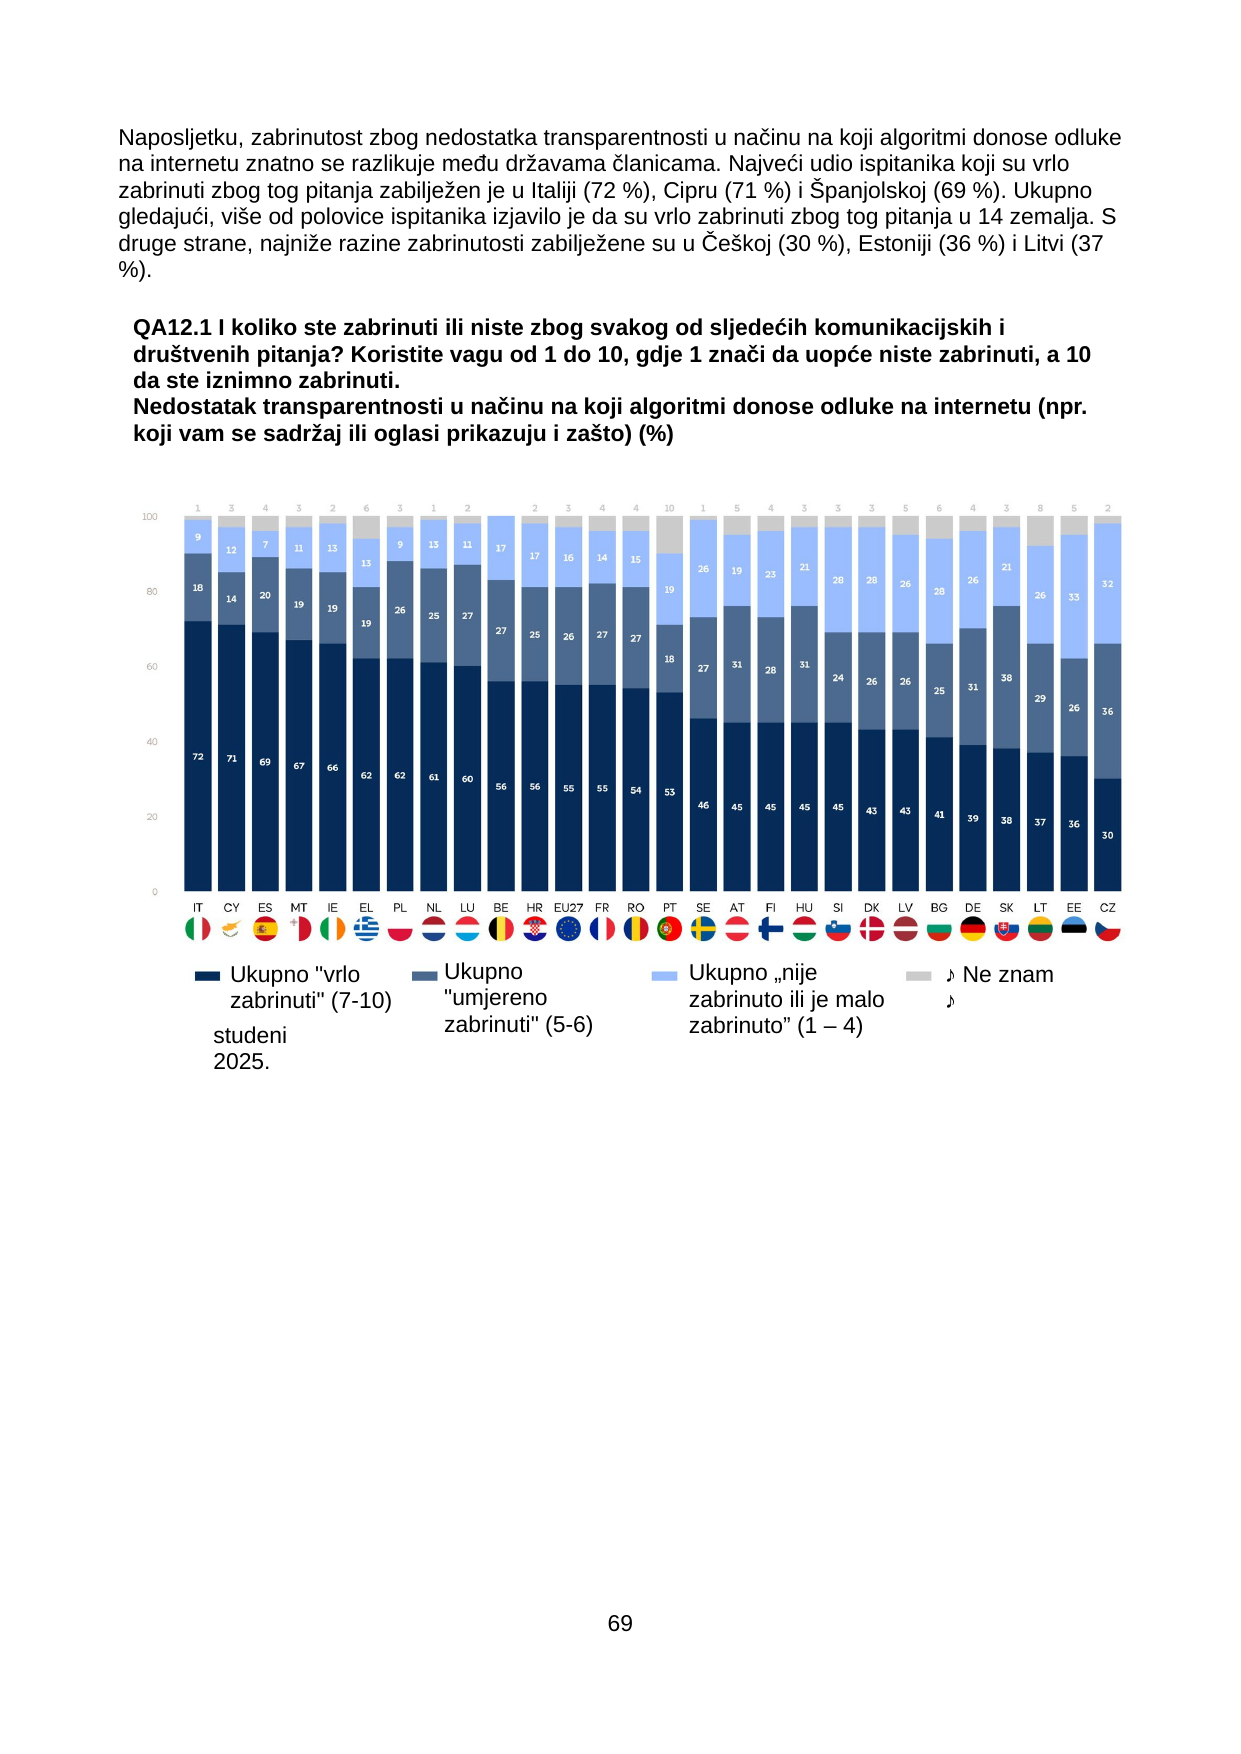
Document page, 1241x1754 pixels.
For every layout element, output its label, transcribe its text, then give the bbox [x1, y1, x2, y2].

picture [138, 497, 1128, 945]
text Naposljetku, zabrinutost zbog nedostatka transparentnosti u načinu na koji algoritmi donose odluke na internetu znatno se razlikuje među državama članicama. Najveći udio ispitanika koji su vrlo zabrinuti zbog tog pitanja zabilježen je u Italiji (72 %), Cipru (71 %) i Španjolskoj (69 %). Ukupno gledajući, više od polovice ispitanika izjavilo je da su vrlo zabrinuti zbog tog pitanja u 14 zemalja. S druge strane, najniže razine zabrinutosti zabilježene su u Češkoj (30 %), Estoniji (36 %) i Litvi (37 %). [118, 124, 1122, 282]
picture [187, 962, 936, 984]
